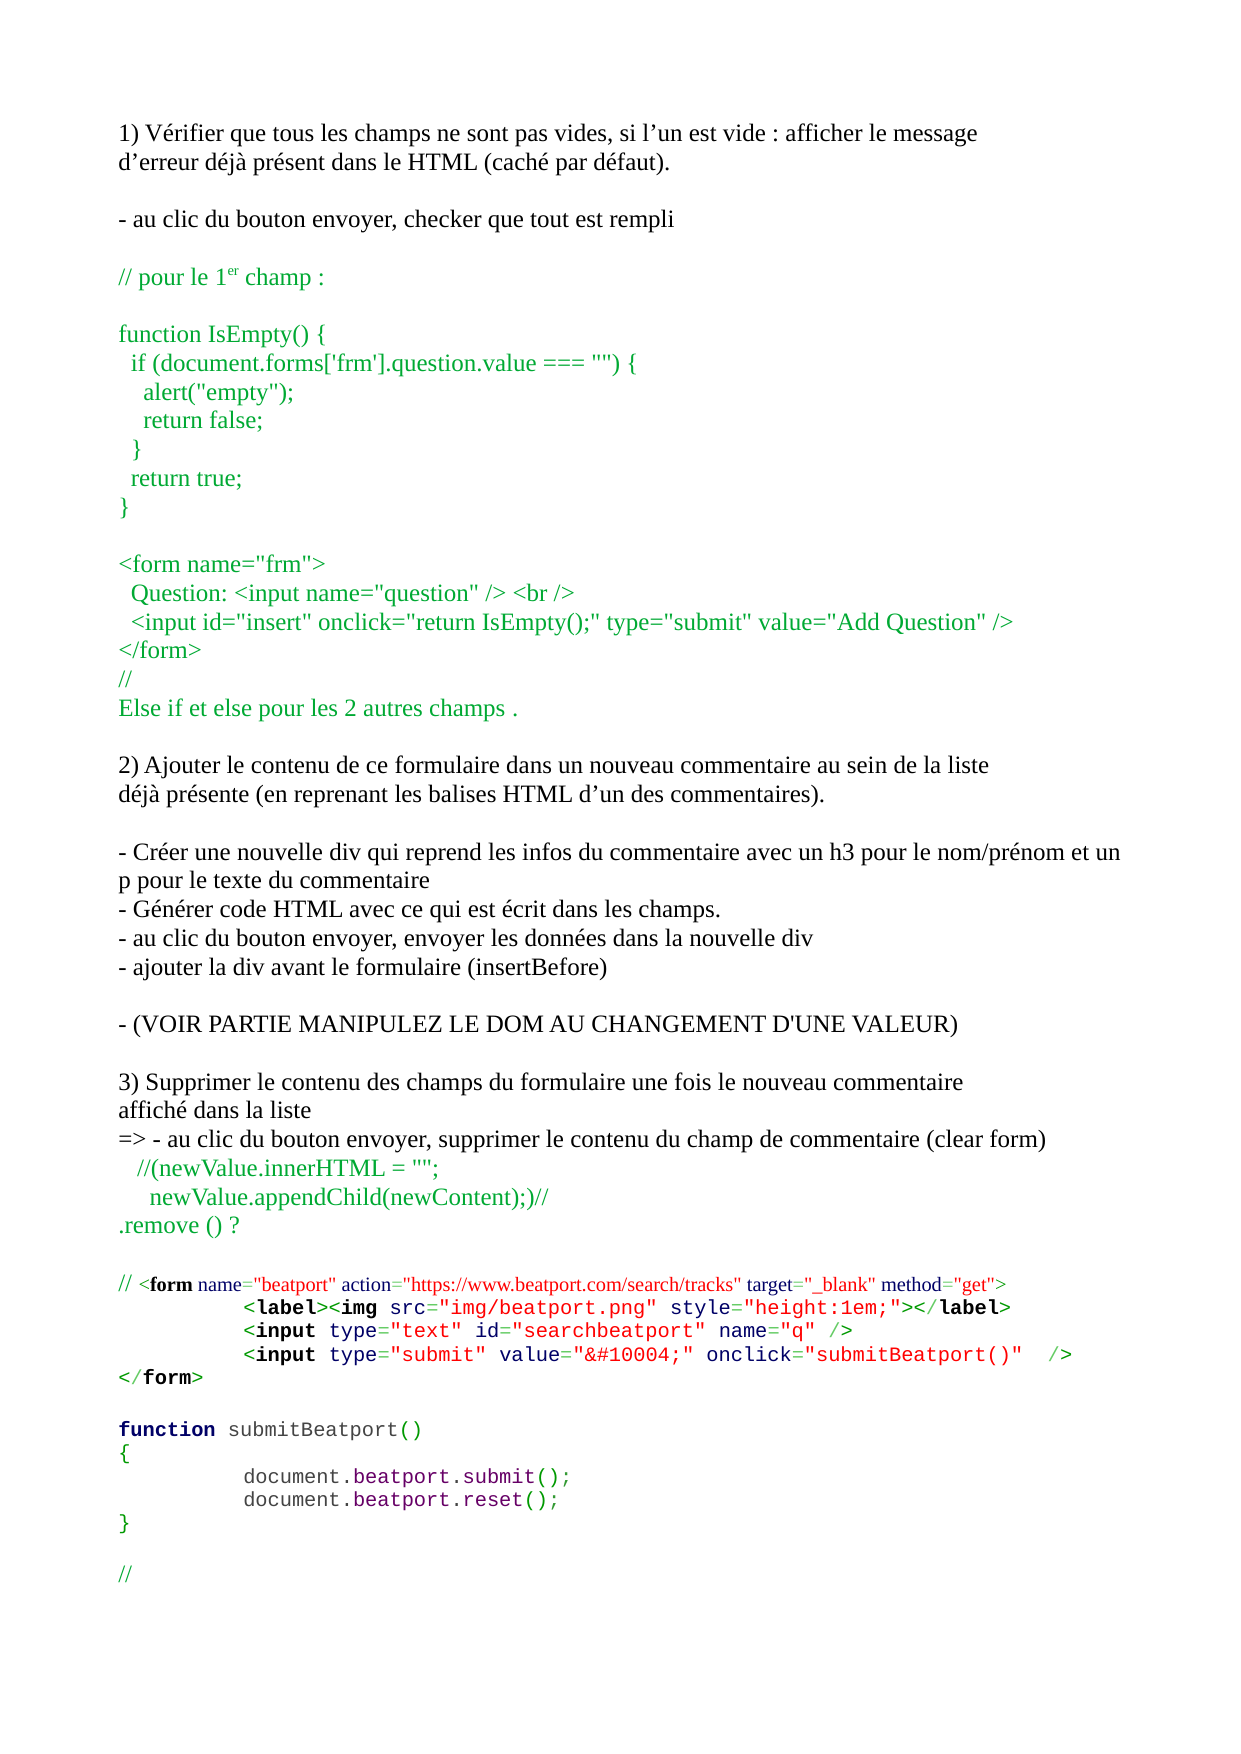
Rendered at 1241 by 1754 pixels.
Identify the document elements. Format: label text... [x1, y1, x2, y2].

text newValue.appendChild(newContent);)// [118, 1182, 1122, 1211]
text - au clic du bouton envoyer, envoyer les données dans la nouvelle div [118, 923, 1122, 952]
text document.beatport.reset(); [118, 1489, 1122, 1513]
text 1) Vérifier que tous les champs ne sont pas vides, si l’un est vide : afficher le message [118, 118, 1122, 147]
text function submitBeatport() [118, 1419, 1122, 1443]
text <input type="submit" value="&#10004;" onclick="submitBeatport()" /> [118, 1344, 1122, 1368]
text // [118, 1559, 1122, 1588]
text document.beatport.submit(); [118, 1466, 1122, 1489]
text <input type="text" id="searchbeatport" name="q" /> [118, 1321, 1122, 1344]
text <form name="frm"> [118, 549, 1122, 578]
text .remove () ? [118, 1211, 1122, 1239]
text Else if et else pour les 2 autres champs . [118, 693, 1122, 722]
text - (VOIR PARTIE MANIPULEZ LE DOM AU CHANGEMENT D'UNE VALEUR) [118, 1009, 1122, 1038]
text } [118, 492, 1122, 521]
text // pour le 1er champ : [118, 262, 1122, 291]
text alert("empty"); [118, 377, 1122, 406]
text - Générer code HTML avec ce qui est écrit dans les champs. [118, 894, 1122, 923]
text 2) Ajouter le contenu de ce formulaire dans un nouveau commentaire au sein de la liste [118, 751, 1122, 779]
text Question: <input name="question" /> <br /> [118, 578, 1122, 607]
text d’erreur déjà présent dans le HTML (caché par défaut). [118, 147, 1122, 176]
text if (document.forms['frm'].question.value === "") { [118, 348, 1122, 377]
text 3) Supprimer le contenu des champs du formulaire une fois le nouveau commentaire [118, 1067, 1122, 1096]
text affiché dans la liste [118, 1096, 1122, 1124]
text { [118, 1443, 1122, 1466]
text } [118, 1513, 1122, 1536]
text } [118, 434, 1122, 463]
text function IsEmpty() { [118, 319, 1122, 348]
text déjà présente (en reprenant les balises HTML d’un des commentaires). [118, 779, 1122, 808]
text - au clic du bouton envoyer, checker que tout est rempli [118, 204, 1122, 233]
text //(newValue.innerHTML = ""; [118, 1153, 1122, 1182]
text return true; [118, 463, 1122, 492]
text <label><img src="img/beatport.png" style="height:1em;"></label> [118, 1297, 1122, 1321]
text </form> [118, 1368, 1122, 1391]
text </form> [118, 636, 1122, 664]
text - Créer une nouvelle div qui reprend les infos du commentaire avec un h3 pour le nom/prénom et un p pour le texte du commentaire [118, 837, 1122, 894]
text - ajouter la div avant le formulaire (insertBefore) [118, 952, 1122, 981]
text => - au clic du bouton envoyer, supprimer le contenu du champ de commentaire (clear form) [118, 1124, 1122, 1153]
text // [118, 664, 1122, 693]
text return false; [118, 406, 1122, 434]
text // <form name="beatport" action="https://www.beatport.com/search/tracks" target="_blank" method="get"> [118, 1268, 1122, 1297]
text <input id="insert" onclick="return IsEmpty();" type="submit" value="Add Question" /> [118, 607, 1122, 636]
